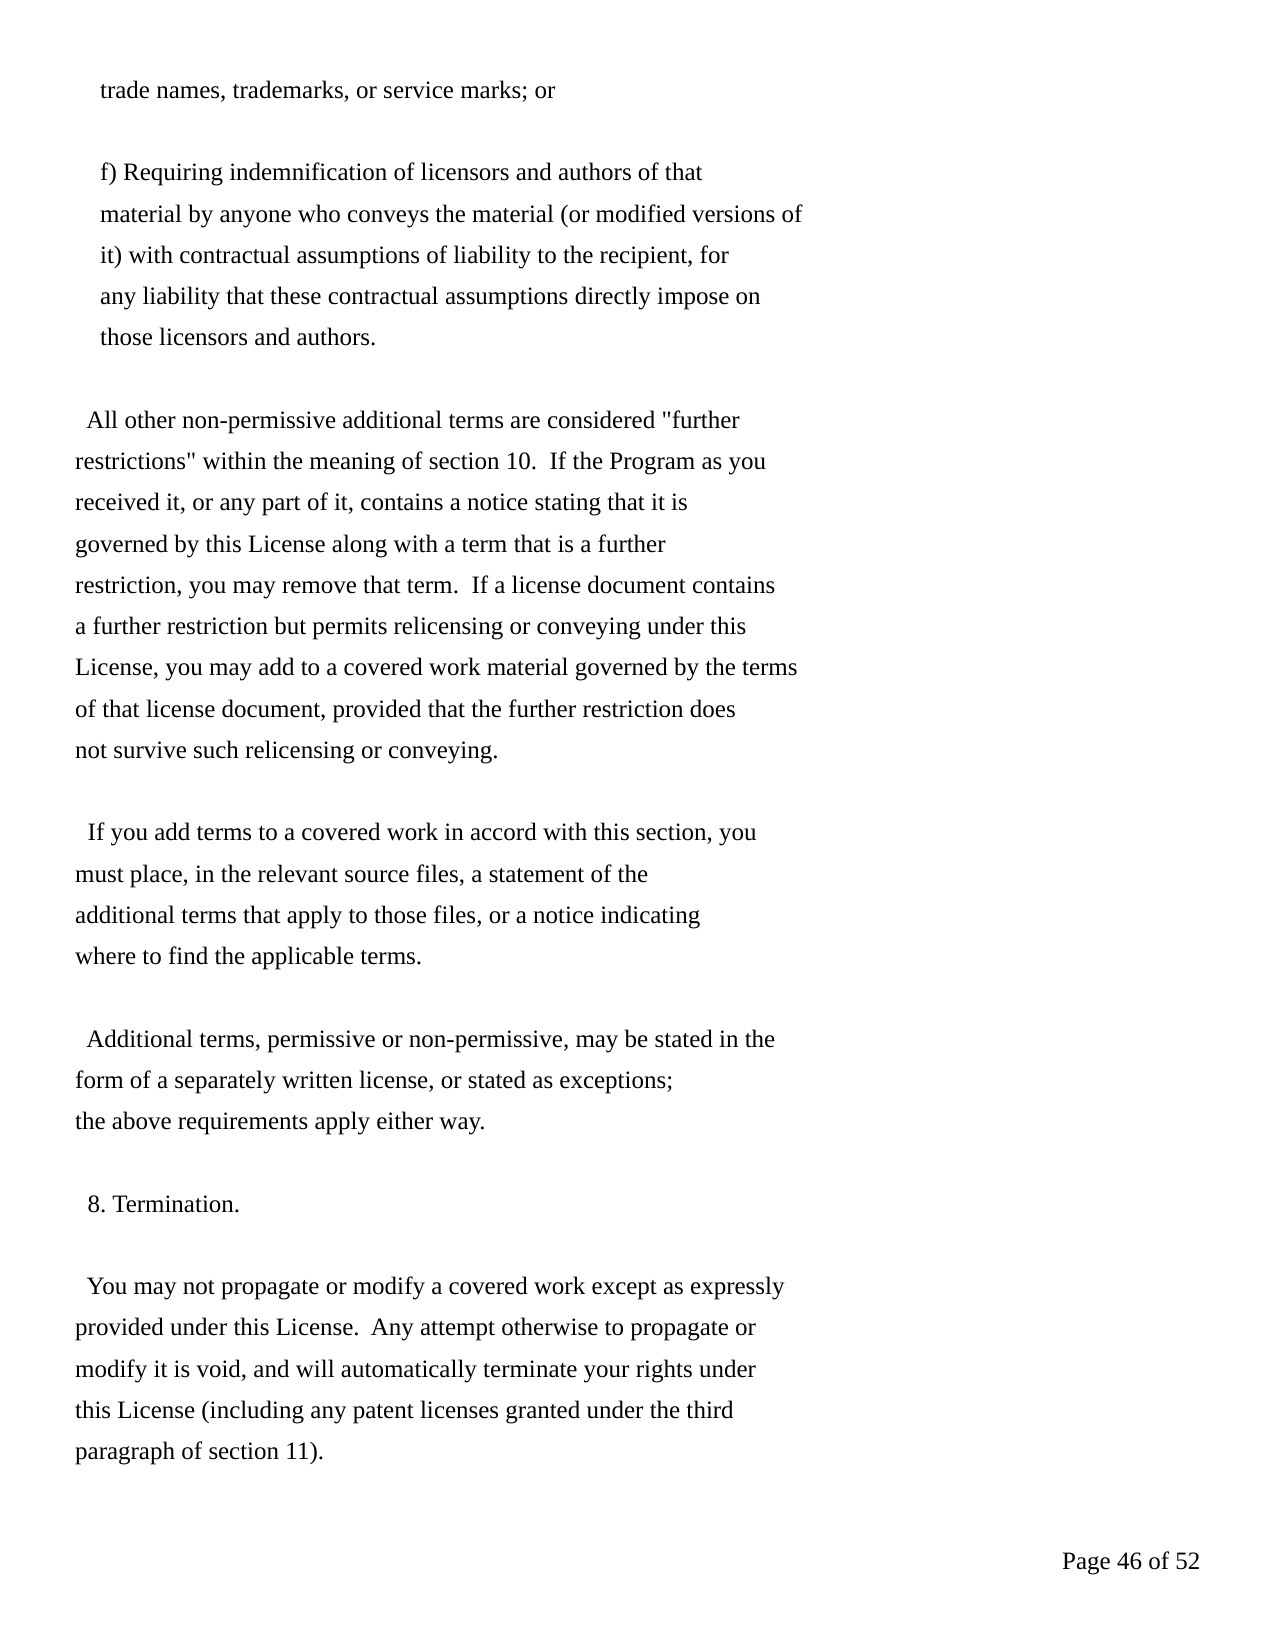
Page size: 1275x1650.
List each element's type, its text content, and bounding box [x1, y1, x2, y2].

text of that license document, provided that the further restriction does [75, 694, 1200, 722]
text restrictions" within the meaning of section 10. If the Program as you [75, 446, 1200, 475]
text You may not propagate or modify a covered work except as expressly [75, 1271, 1200, 1300]
text material by anyone who conveys the material (or modified versions of [75, 199, 1200, 227]
text this License (including any patent licenses granted under the third [75, 1395, 1200, 1424]
text trade names, trademarks, or service marks; or [75, 75, 1200, 104]
text additional terms that apply to those files, or a notice indicating [75, 900, 1200, 929]
text form of a separately written license, or stated as exceptions; [75, 1065, 1200, 1094]
text paragraph of section 11). [75, 1436, 1200, 1465]
text the above requirements apply either way. [75, 1106, 1200, 1135]
text restriction, you may remove that term. If a license document contains [75, 570, 1200, 599]
text a further restriction but permits relicensing or conveying under this [75, 611, 1200, 640]
text License, you may add to a covered work material governed by the terms [75, 652, 1200, 681]
text Additional terms, permissive or non-permissive, may be stated in the [75, 1024, 1200, 1052]
text provided under this License. Any attempt otherwise to propagate or [75, 1312, 1200, 1341]
text received it, or any part of it, contains a notice stating that it is [75, 487, 1200, 516]
text governed by this License along with a term that is a further [75, 529, 1200, 557]
text it) with contractual assumptions of liability to the recipient, for [75, 240, 1200, 269]
text If you add terms to a covered work in accord with this section, you [75, 817, 1200, 846]
text must place, in the relevant source files, a statement of the [75, 859, 1200, 887]
text those licensors and authors. [75, 322, 1200, 351]
text any liability that these contractual assumptions directly impose on [75, 281, 1200, 310]
text All other non-permissive additional terms are considered "further [75, 405, 1200, 434]
text where to find the applicable terms. [75, 941, 1200, 970]
text 8. Termination. [75, 1189, 1200, 1217]
text f) Requiring indemnification of licensors and authors of that [75, 157, 1200, 186]
text modify it is void, and will automatically terminate your rights under [75, 1354, 1200, 1382]
text not survive such relicensing or conveying. [75, 735, 1200, 764]
